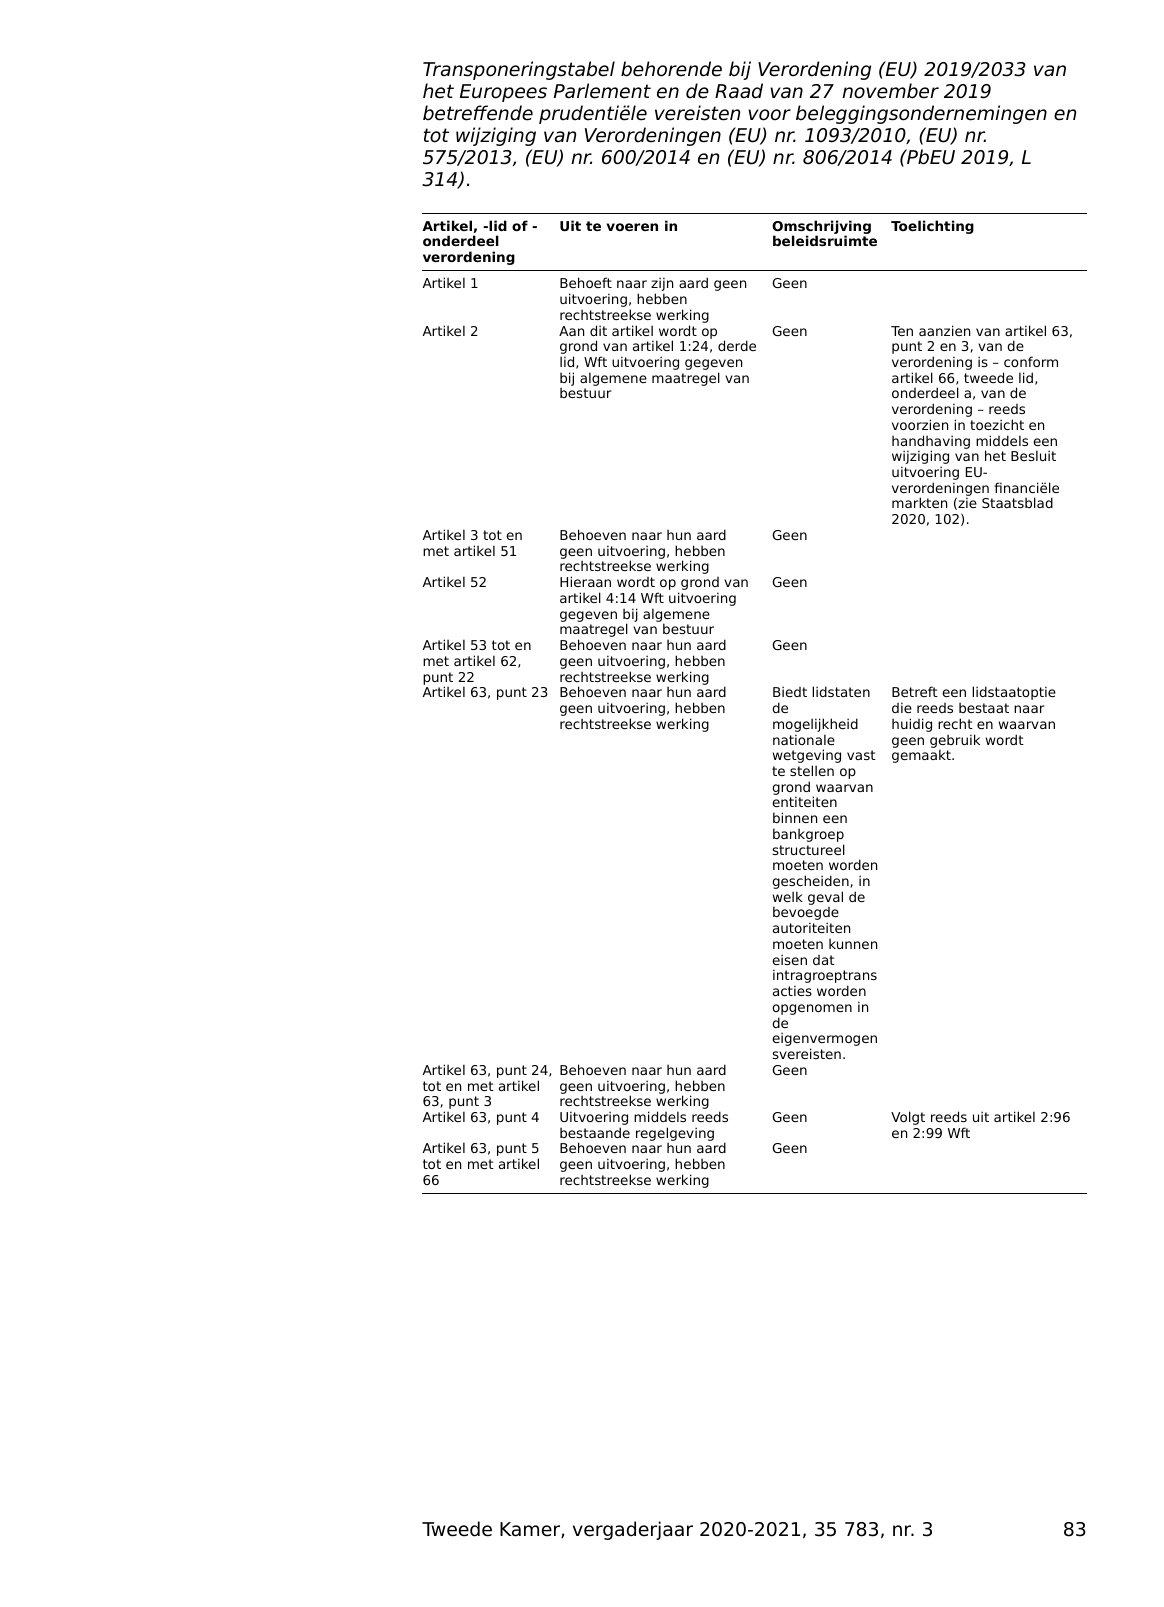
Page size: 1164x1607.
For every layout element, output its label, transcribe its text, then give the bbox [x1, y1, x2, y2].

table_cell Ten aanzien van artikel 63, punt 2 en 3, van de verordening is – conform artikel 66, tweede lid, onderdeel a, van de verordening – reeds voorzien in toezicht en handhaving middels een wijziging van het Besluit uitvoering EU-verordeningen financiële markten (zie Staatsblad 2020, 102). [885, 323, 1087, 528]
table_cell Geen [766, 1110, 885, 1141]
table_cell Geen [766, 575, 885, 638]
table_cell Artikel 3 tot en met artikel 51 [422, 528, 553, 575]
table_cell Artikel 63, punt 5 tot en met artikel 66 [422, 1141, 553, 1193]
table_cell Behoeven naar hun aard geen uitvoering, hebben rechtstreekse werking [553, 638, 766, 685]
table_cell Geen [766, 271, 885, 323]
table_cell Behoeven naar hun aard geen uitvoering, hebben rechtstreekse werking [553, 1141, 766, 1193]
table_cell Artikel 63, punt 4 [422, 1110, 553, 1141]
table_cell Geen [766, 528, 885, 575]
table_cell Artikel 63, punt 23 [422, 685, 553, 1063]
table_cell [885, 638, 1087, 685]
table_header Toelichting [885, 214, 1087, 270]
table_cell Volgt reeds uit artikel 2:96 en 2:99 Wft [885, 1110, 1087, 1141]
table_cell [885, 271, 1087, 323]
table_cell Artikel 2 [422, 323, 553, 528]
table_cell [885, 528, 1087, 575]
table_cell Behoeft naar zijn aard geen uitvoering, hebben rechtstreekse werking [553, 271, 766, 323]
table_cell [885, 575, 1087, 638]
table_cell Betreft een lidstaatoptie die reeds bestaat naar huidig recht en waarvan geen gebruik wordt gemaakt. [885, 685, 1087, 1063]
table_cell Behoeven naar hun aard geen uitvoering, hebben rechtstreekse werking [553, 528, 766, 575]
table_cell Artikel 1 [422, 271, 553, 323]
table_cell Geen [766, 1141, 885, 1193]
table_cell Artikel 52 [422, 575, 553, 638]
table_cell Biedt lidstaten de mogelijkheid nationale wetgeving vast te stellen op grond waarvan entiteiten binnen een bankgroep structureel moeten worden gescheiden, in welk geval de bevoegde autoriteiten moeten kunnen eisen dat intragroeptransacties worden opgenomen in de eigenvermogensvereisten. [766, 685, 885, 1063]
table_cell Geen [766, 638, 885, 685]
table_cell Geen [766, 323, 885, 528]
table_cell [885, 1141, 1087, 1193]
table_cell Artikel 63, punt 24, tot en met artikel 63, punt 3 [422, 1063, 553, 1110]
table_cell Aan dit artikel wordt op grond van artikel 1:24, derde lid, Wft uitvoering gegeven bij algemene maatregel van bestuur [553, 323, 766, 528]
table_cell Uitvoering middels reeds bestaande regelgeving [553, 1110, 766, 1141]
subtitle Transponeringstabel behorende bij Verordening (EU) 2019/2033 van het Europees Parlement en de Raad van 27 november 2019 betreffende prudentiële vereisten voor beleggingsondernemingen en tot wijziging van Verordeningen (EU) nr. 1093/2010, (EU) nr. 575/2013, (EU) nr. 600/2014 en (EU) nr. 806/2014 (PbEU 2019, L 314). [422, 59, 1087, 191]
table_cell Geen [766, 1063, 885, 1110]
table_cell Behoeven naar hun aard geen uitvoering, hebben rechtstreekse werking [553, 1063, 766, 1110]
table_header Artikel, -lid of -onderdeel verordening [422, 214, 553, 270]
table_header Uit te voeren in [553, 214, 766, 270]
table_header Omschrijving beleidsruimte [766, 214, 885, 270]
table_cell [885, 1063, 1087, 1110]
table_cell Hieraan wordt op grond van artikel 4:14 Wft uitvoering gegeven bij algemene maatregel van bestuur [553, 575, 766, 638]
table_cell Artikel 53 tot en met artikel 62, punt 22 [422, 638, 553, 685]
table_cell Behoeven naar hun aard geen uitvoering, hebben rechtstreekse werking [553, 685, 766, 1063]
